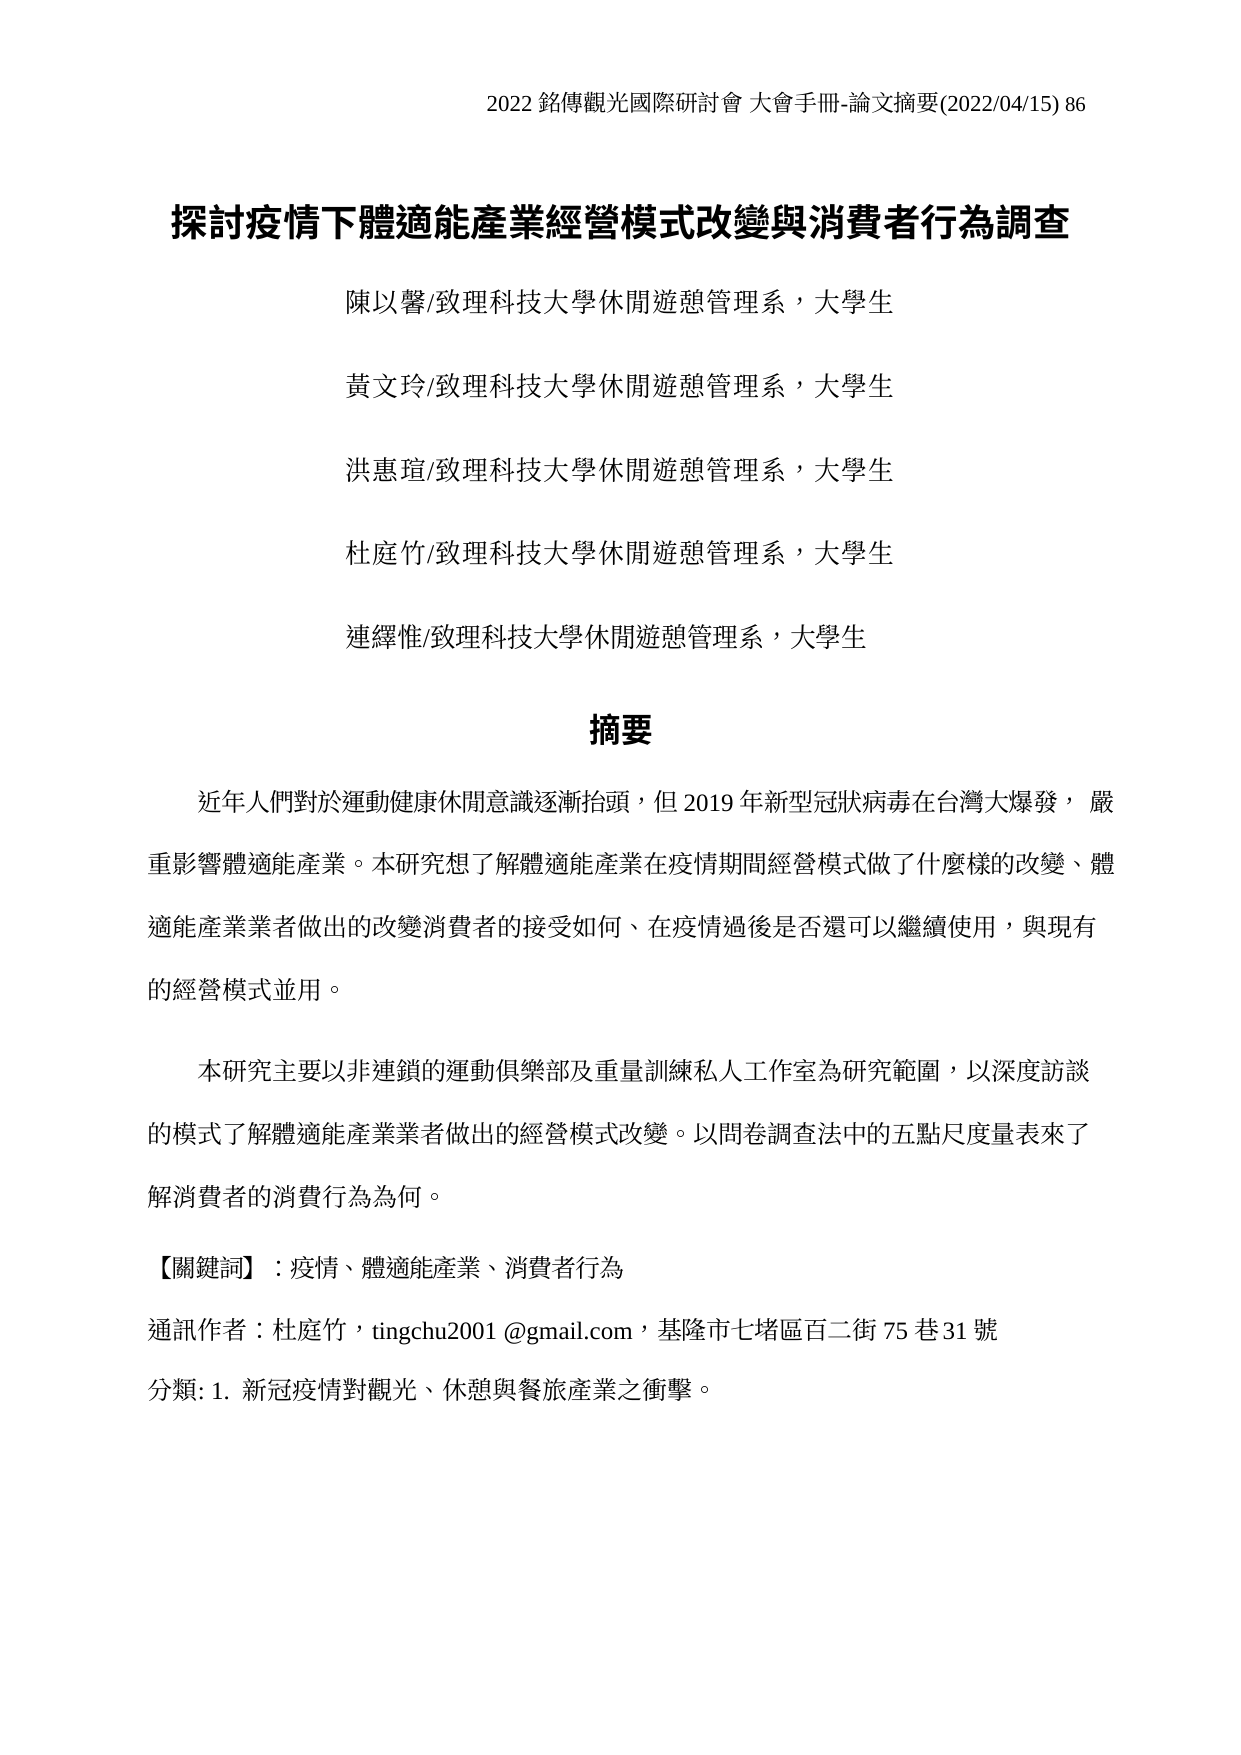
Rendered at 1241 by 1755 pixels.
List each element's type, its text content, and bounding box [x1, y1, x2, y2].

text 分類: 1. 新冠疫情對觀光、休憩與餐旅產業之衝擊。 [148, 1371, 1130, 1407]
text 【關鍵詞】：疫情、體適能產業、消費者行為 [148, 1249, 1130, 1285]
text 近年人們對於運動健康休閒意識逐漸抬頭，但 2019 年新型冠狀病毒在台灣大爆發， 嚴重影響體適能產業。本研究想了解體適能產業在疫情期間經營模式做了什麼樣的改變、體適能產業業者做出的改變消費者的接受如何、在疫情過後是否還可以繼續使用，與現有的經營模式並用。 [148, 782, 1117, 1007]
text 陳以馨/致理科技大學休閒遊憩管理系，大學生 黃文玲/致理科技大學休閒遊憩管理系，大學生 洪惠瑄/致理科技大學休閒遊憩管理系，大學生 杜庭竹/致理科技大學休閒遊憩管理系，大學生 連繹惟/致理科技大學休閒遊憩管理系，大學生 [346, 281, 895, 655]
text 摘要 [150, 704, 1091, 752]
text 探討疫情下體適能產業經營模式改變與消費者行為調查 [149, 189, 1091, 248]
text 本研究主要以非連鎖的運動俱樂部及重量訓練私人工作室為研究範圍，以深度訪談的模式了解體適能產業業者做出的經營模式改變。以問卷調查法中的五點尺度量表來了解消費者的消費行為為何。 [148, 1052, 1093, 1213]
text 通訊作者：杜庭竹，tingchu2001 @gmail.com，基隆市七堵區百二街 75 巷 31 號 [148, 1311, 1130, 1347]
